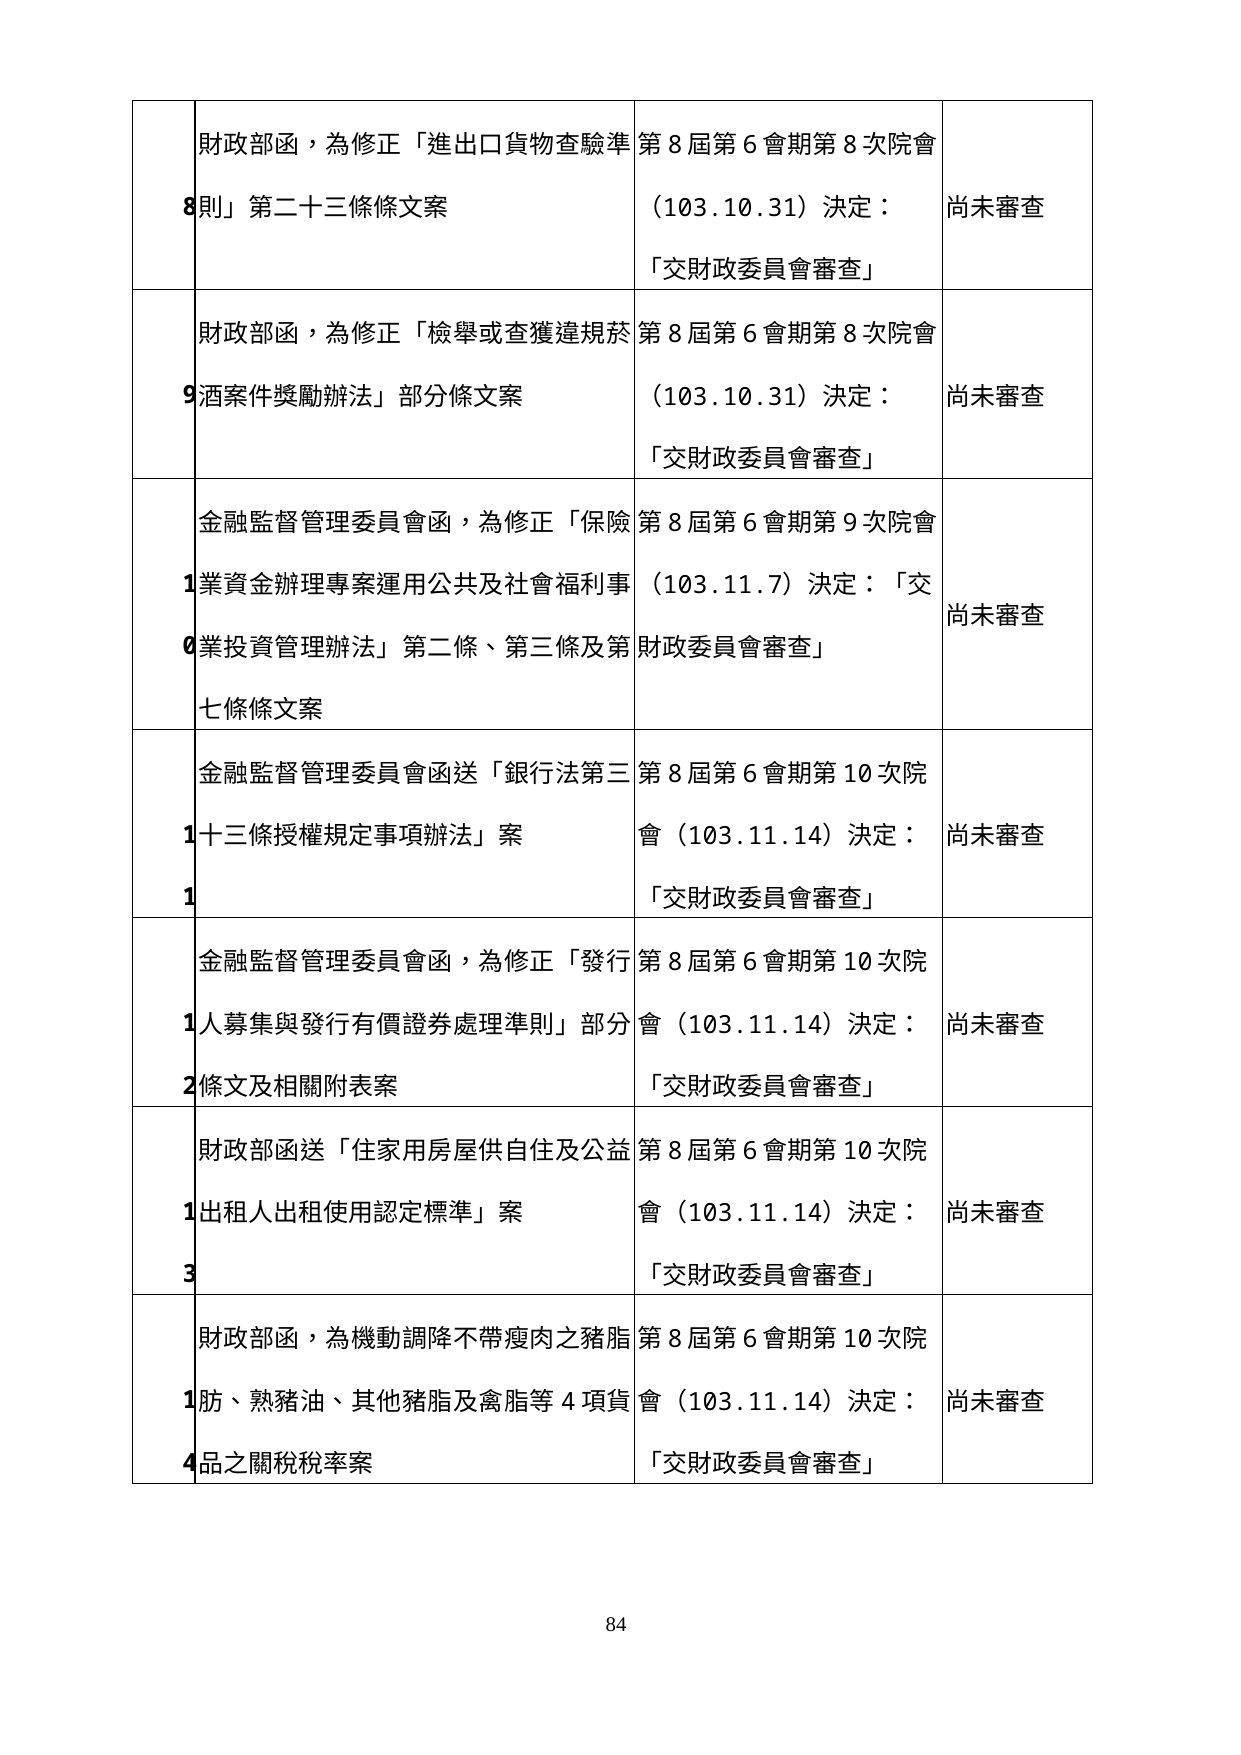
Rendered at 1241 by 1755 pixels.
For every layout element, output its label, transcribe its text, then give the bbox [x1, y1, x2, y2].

table_cell [133, 101, 194, 289]
table_cell 金融監督管理委員會函，為修正「發行人募集與發行有價證券處理準則」部分條文及相關附表案 [196, 918, 634, 1106]
table_cell 第8屆第6會期第8次院會（103.10.31）決定：「交財政委員會審查」 [635, 101, 942, 289]
table_cell 尚未審查 [943, 1295, 1092, 1483]
table_cell 尚未審查 [943, 290, 1092, 477]
table_cell 尚未審查 [943, 918, 1092, 1106]
table_cell 第8屆第6會期第10次院會（103.11.14）決定：「交財政委員會審查」 [635, 730, 942, 917]
table_cell 第8屆第6會期第10次院會（103.11.14）決定：「交財政委員會審查」 [635, 1107, 942, 1294]
table_cell 財政部函，為修正「檢舉或查獲違規菸酒案件獎勵辦法」部分條文案 [196, 290, 634, 477]
table_cell 財政部函送「住家用房屋供自住及公益出租人出租使用認定標準」案 [196, 1107, 634, 1294]
table_cell [133, 918, 194, 1106]
table_cell [133, 290, 194, 477]
table_cell 尚未審查 [943, 1107, 1092, 1294]
table_cell [133, 1107, 194, 1294]
table_cell 財政部函，為修正「進出口貨物查驗準則」第二十三條條文案 [196, 101, 634, 289]
table_cell 尚未審查 [943, 479, 1092, 728]
table_cell 第8屆第6會期第9次院會（103.11.7）決定：「交財政委員會審查」 [635, 479, 942, 728]
table_cell 金融監督管理委員會函，為修正「保險業資金辦理專案運用公共及社會福利事業投資管理辦法」第二條、第三條及第七條條文案 [196, 479, 634, 728]
table_cell [133, 730, 194, 917]
table_cell 第8屆第6會期第10次院會（103.11.14）決定：「交財政委員會審查」 [635, 1295, 942, 1483]
table_cell 財政部函，為機動調降不帶瘦肉之豬脂肪、熟豬油、其他豬脂及禽脂等4項貨品之關稅稅率案 [196, 1295, 634, 1483]
table_cell 尚未審查 [943, 101, 1092, 289]
table_cell 第8屆第6會期第8次院會（103.10.31）決定：「交財政委員會審查」 [635, 290, 942, 477]
table_cell 尚未審查 [943, 730, 1092, 917]
table_cell [133, 479, 194, 728]
table_cell 第8屆第6會期第10次院會（103.11.14）決定：「交財政委員會審查」 [635, 918, 942, 1106]
table_cell 金融監督管理委員會函送「銀行法第三十三條授權規定事項辦法」案 [196, 730, 634, 917]
table_cell [133, 1295, 194, 1483]
